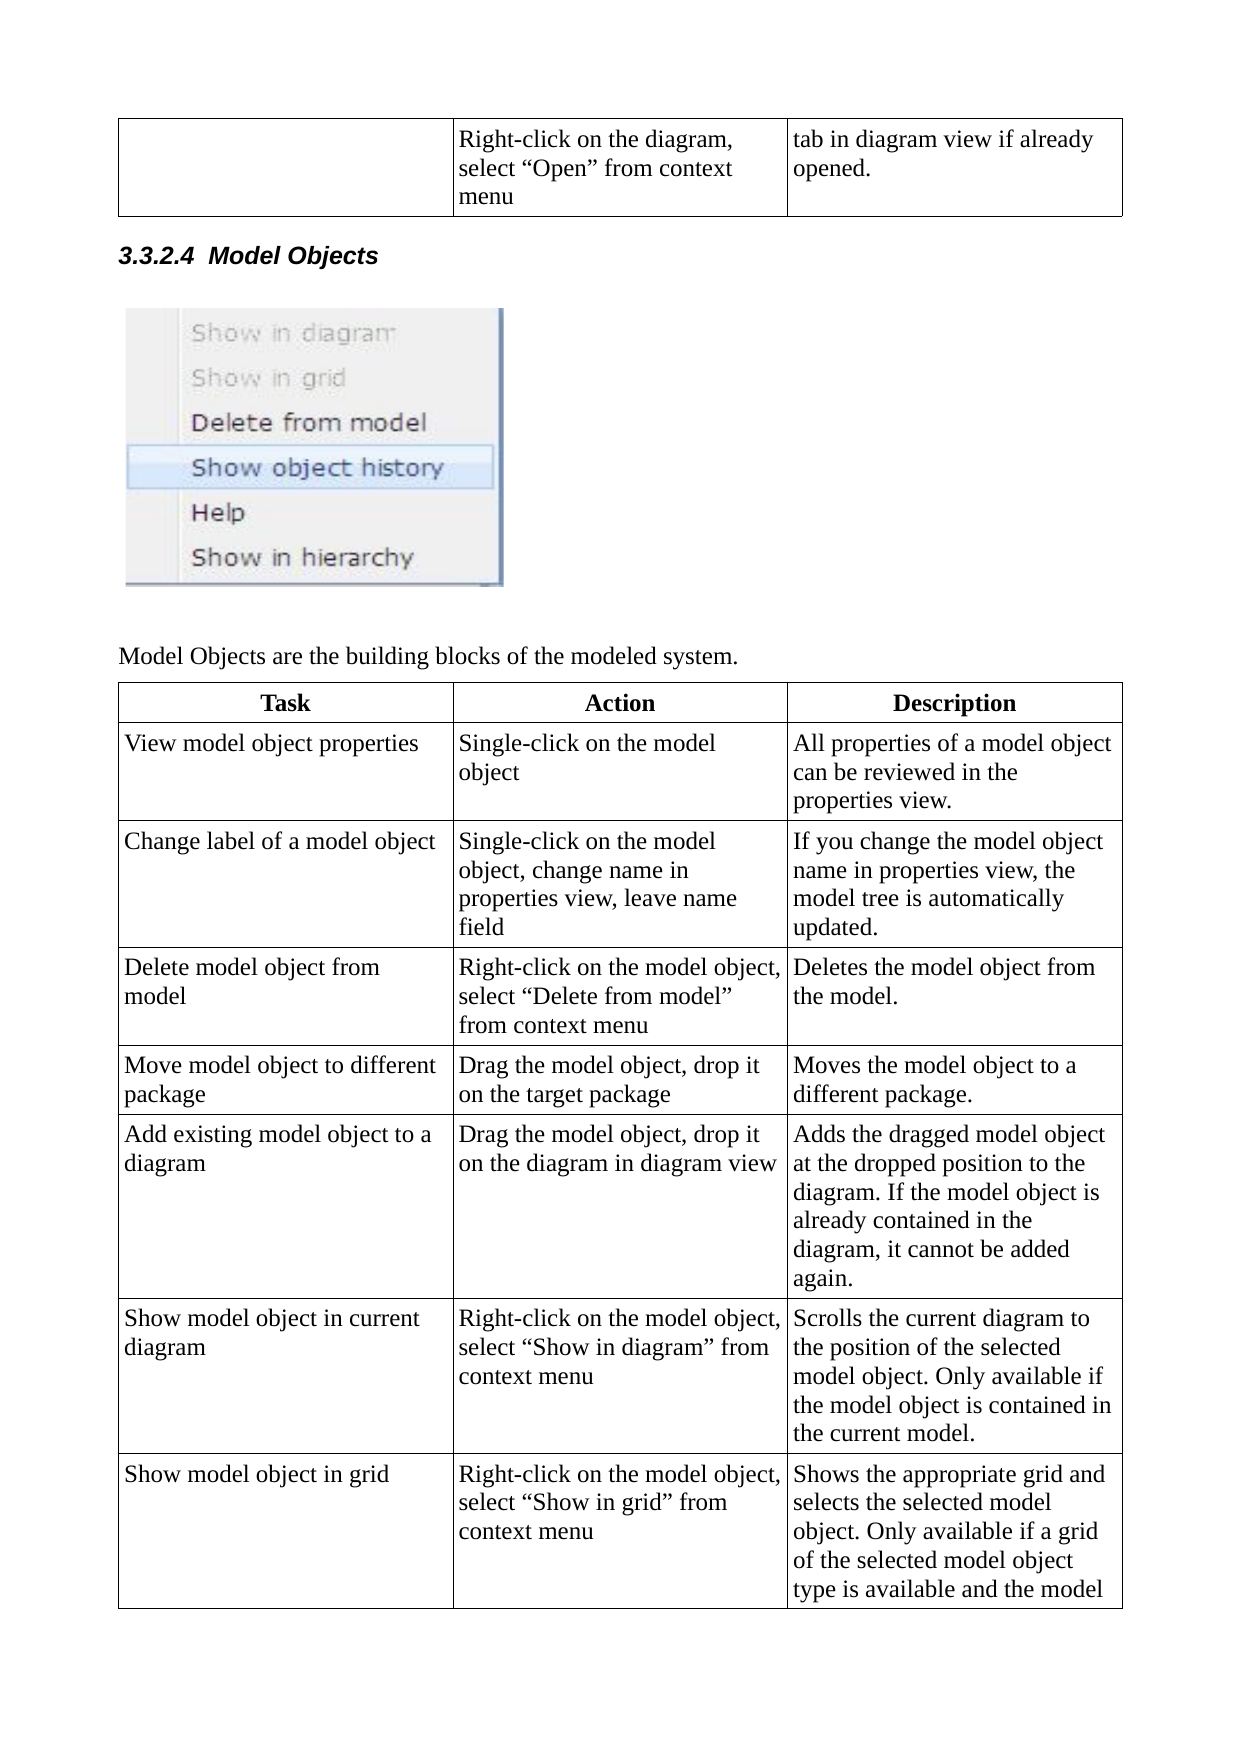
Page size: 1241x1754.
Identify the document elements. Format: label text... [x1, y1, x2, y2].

table_cell Single-click on the model object, change name in properties view, leave name field [454, 821, 787, 947]
table_header Task [119, 683, 453, 722]
table_cell Scrolls the current diagram to the position of the selected model object. Only available if the model object is contained in the current model. [788, 1299, 1122, 1453]
table_cell tab in diagram view if already opened. [788, 119, 1122, 216]
table_cell Single-click on the model object [454, 723, 787, 820]
table_cell Deletes the model object from the model. [788, 948, 1122, 1044]
table_cell Right-click on the diagram, select “Open” from context menu [454, 119, 787, 216]
table_cell [119, 119, 453, 216]
table_cell Drag the model object, drop it on the diagram in diagram view [454, 1115, 787, 1298]
table_header Description [788, 683, 1122, 722]
table_cell Adds the dragged model object at the dropped position to the diagram. If the model object is already contained in the diagram, it cannot be added again. [788, 1115, 1122, 1298]
table_cell Move model object to different package [119, 1046, 453, 1113]
text Model Objects are the building blocks of the modeled system. [118, 641, 1122, 669]
table_cell Shows the appropriate grid and selects the selected model object. Only available if a grid of the selected model object type is available and the model [788, 1454, 1122, 1608]
subtitle Model Objects [118, 241, 1122, 270]
table_cell Add existing model object to a diagram [119, 1115, 453, 1298]
table_cell Drag the model object, drop it on the target package [454, 1046, 787, 1113]
table_cell Right-click on the model object, select “Delete from model” from context menu [454, 948, 787, 1044]
table_cell All properties of a model object can be reviewed in the properties view. [788, 723, 1122, 820]
table_cell Change label of a model object [119, 821, 453, 947]
picture [125, 308, 504, 587]
table_cell Show model object in grid [119, 1454, 453, 1608]
table_cell Right-click on the model object, select “Show in diagram” from context menu [454, 1299, 787, 1453]
table_cell If you change the model object name in properties view, the model tree is automatically updated. [788, 821, 1122, 947]
table_header Action [454, 683, 787, 722]
table_cell Delete model object from model [119, 948, 453, 1044]
table_cell Right-click on the model object, select “Show in grid” from context menu [454, 1454, 787, 1608]
table_cell View model object properties [119, 723, 453, 820]
table_cell Show model object in current diagram [119, 1299, 453, 1453]
table_cell Moves the model object to a different package. [788, 1046, 1122, 1113]
